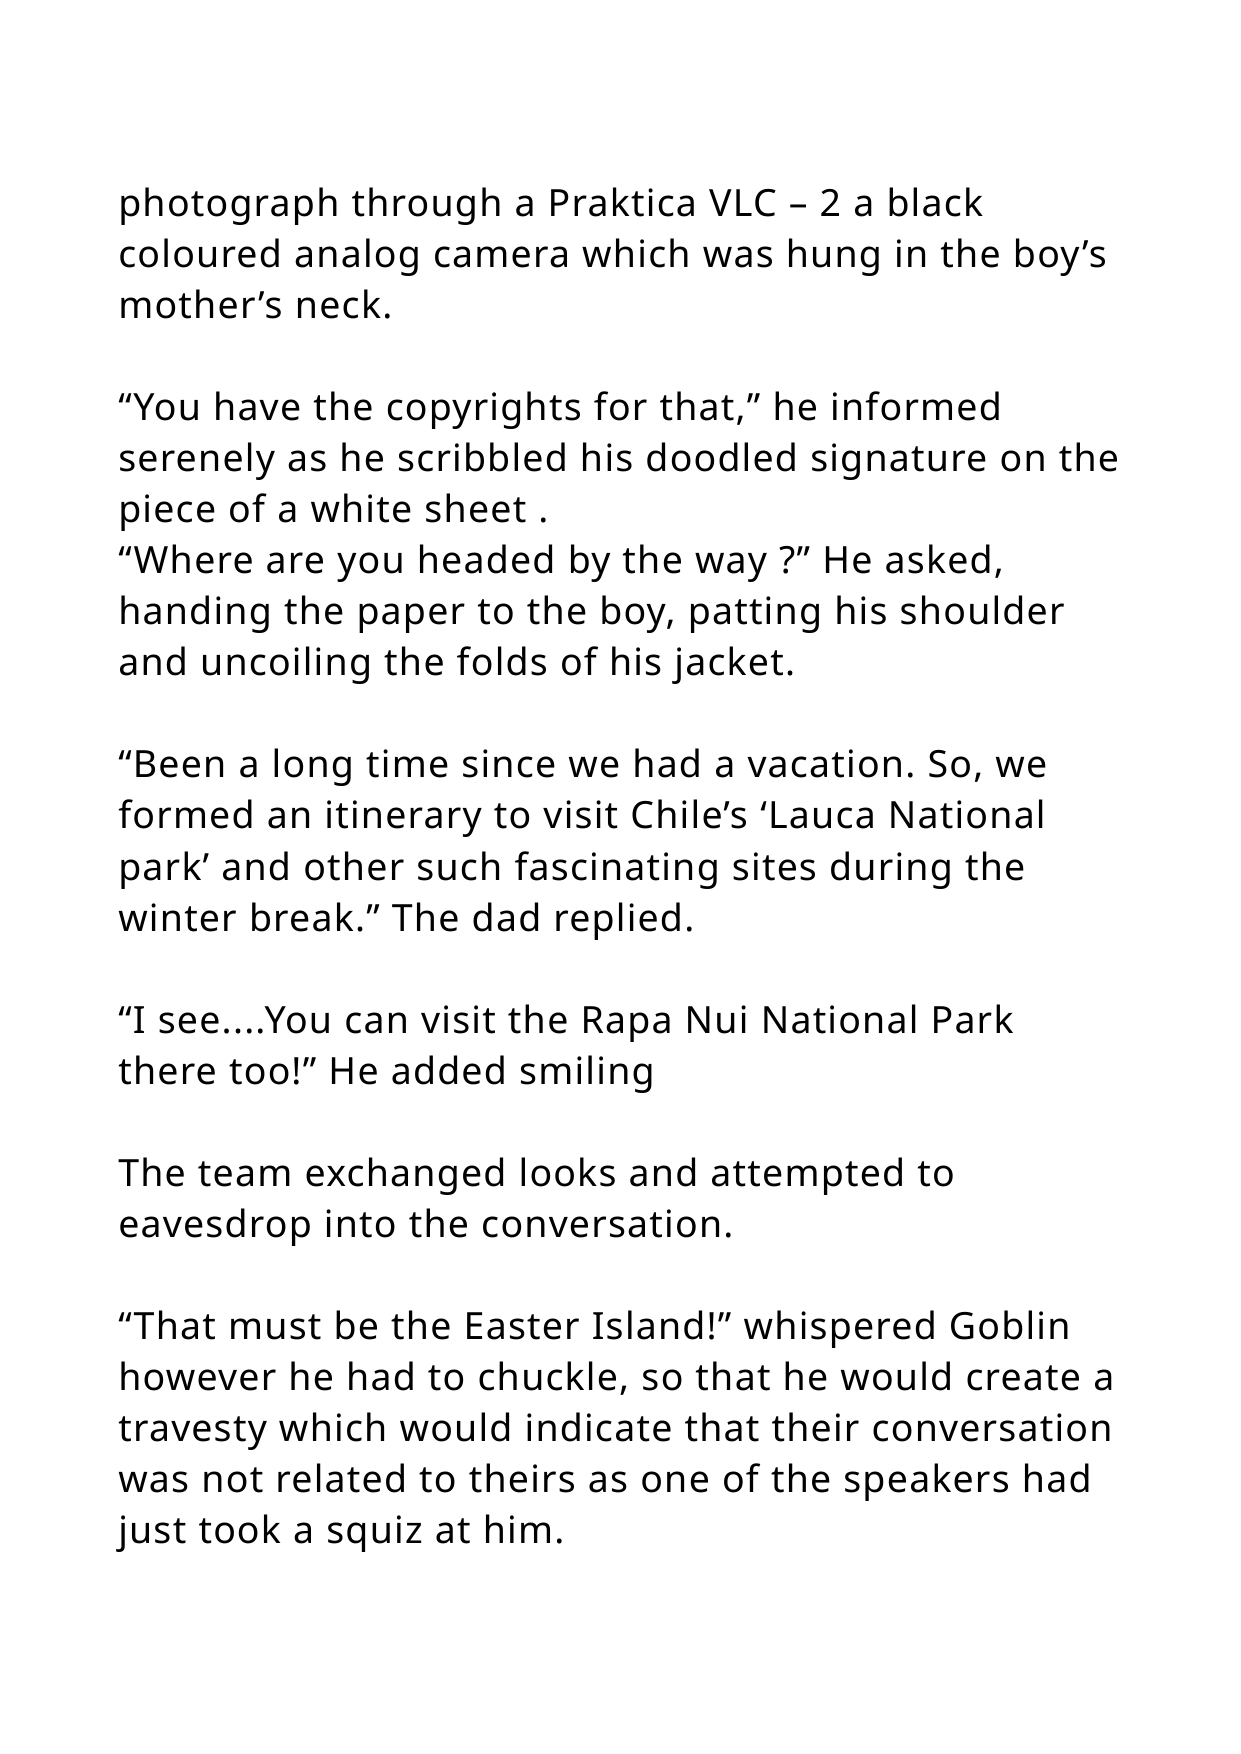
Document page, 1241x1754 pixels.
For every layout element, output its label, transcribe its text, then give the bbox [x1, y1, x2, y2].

text “Been a long time since we had a vacation. So, we formed an itinerary to visit Chile’s ‘Lauca National park’ and other such fascinating sites during the winter break.” The dad replied. [118, 738, 1122, 942]
text “That must be the Easter Island!” whispered Goblin however he had to chuckle, so that he would create a travesty which would indicate that their conversation was not related to theirs as one of the speakers had just took a squiz at him. [118, 1299, 1122, 1554]
text photograph through a Praktica VLC – 2 a black coloured analog camera which was hung in the boy’s mother’s neck. [118, 176, 1122, 329]
text The team exchanged looks and attempted to eavesdrop into the conversation. [118, 1146, 1122, 1248]
text “I see....You can visit the Rapa Nui National Park there too!” He added smiling [118, 993, 1122, 1095]
text “You have the copyrights for that,” he informed serenely as he scribbled his doodled signature on the piece of a white sheet . [118, 381, 1122, 534]
text “Where are you headed by the way ?” He asked, handing the paper to the boy, patting his shoulder and uncoiling the folds of his jacket. [118, 534, 1122, 687]
